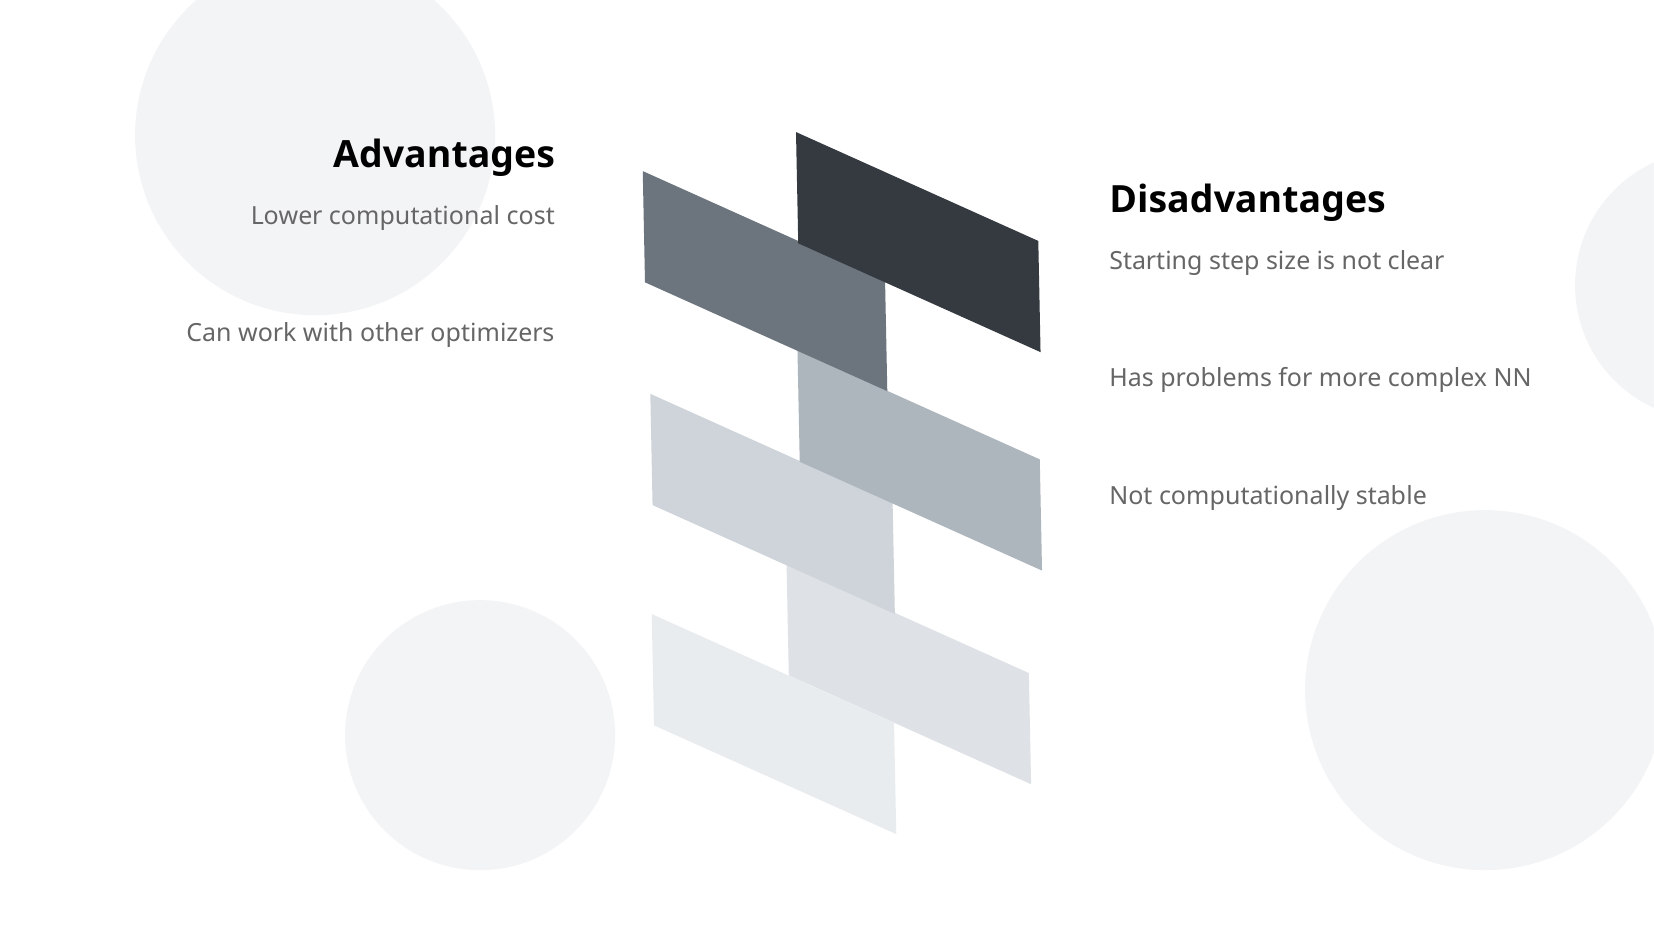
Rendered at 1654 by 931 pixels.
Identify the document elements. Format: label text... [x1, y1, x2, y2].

text_box Lower computational cost Can work with other optimizers [15, 190, 571, 357]
text_box Advantages [240, 120, 571, 186]
text_box Disadvantages [1094, 165, 1425, 231]
text_box Starting step size is not clear Has problems for more complex NN Not computationally stable [1094, 235, 1650, 520]
